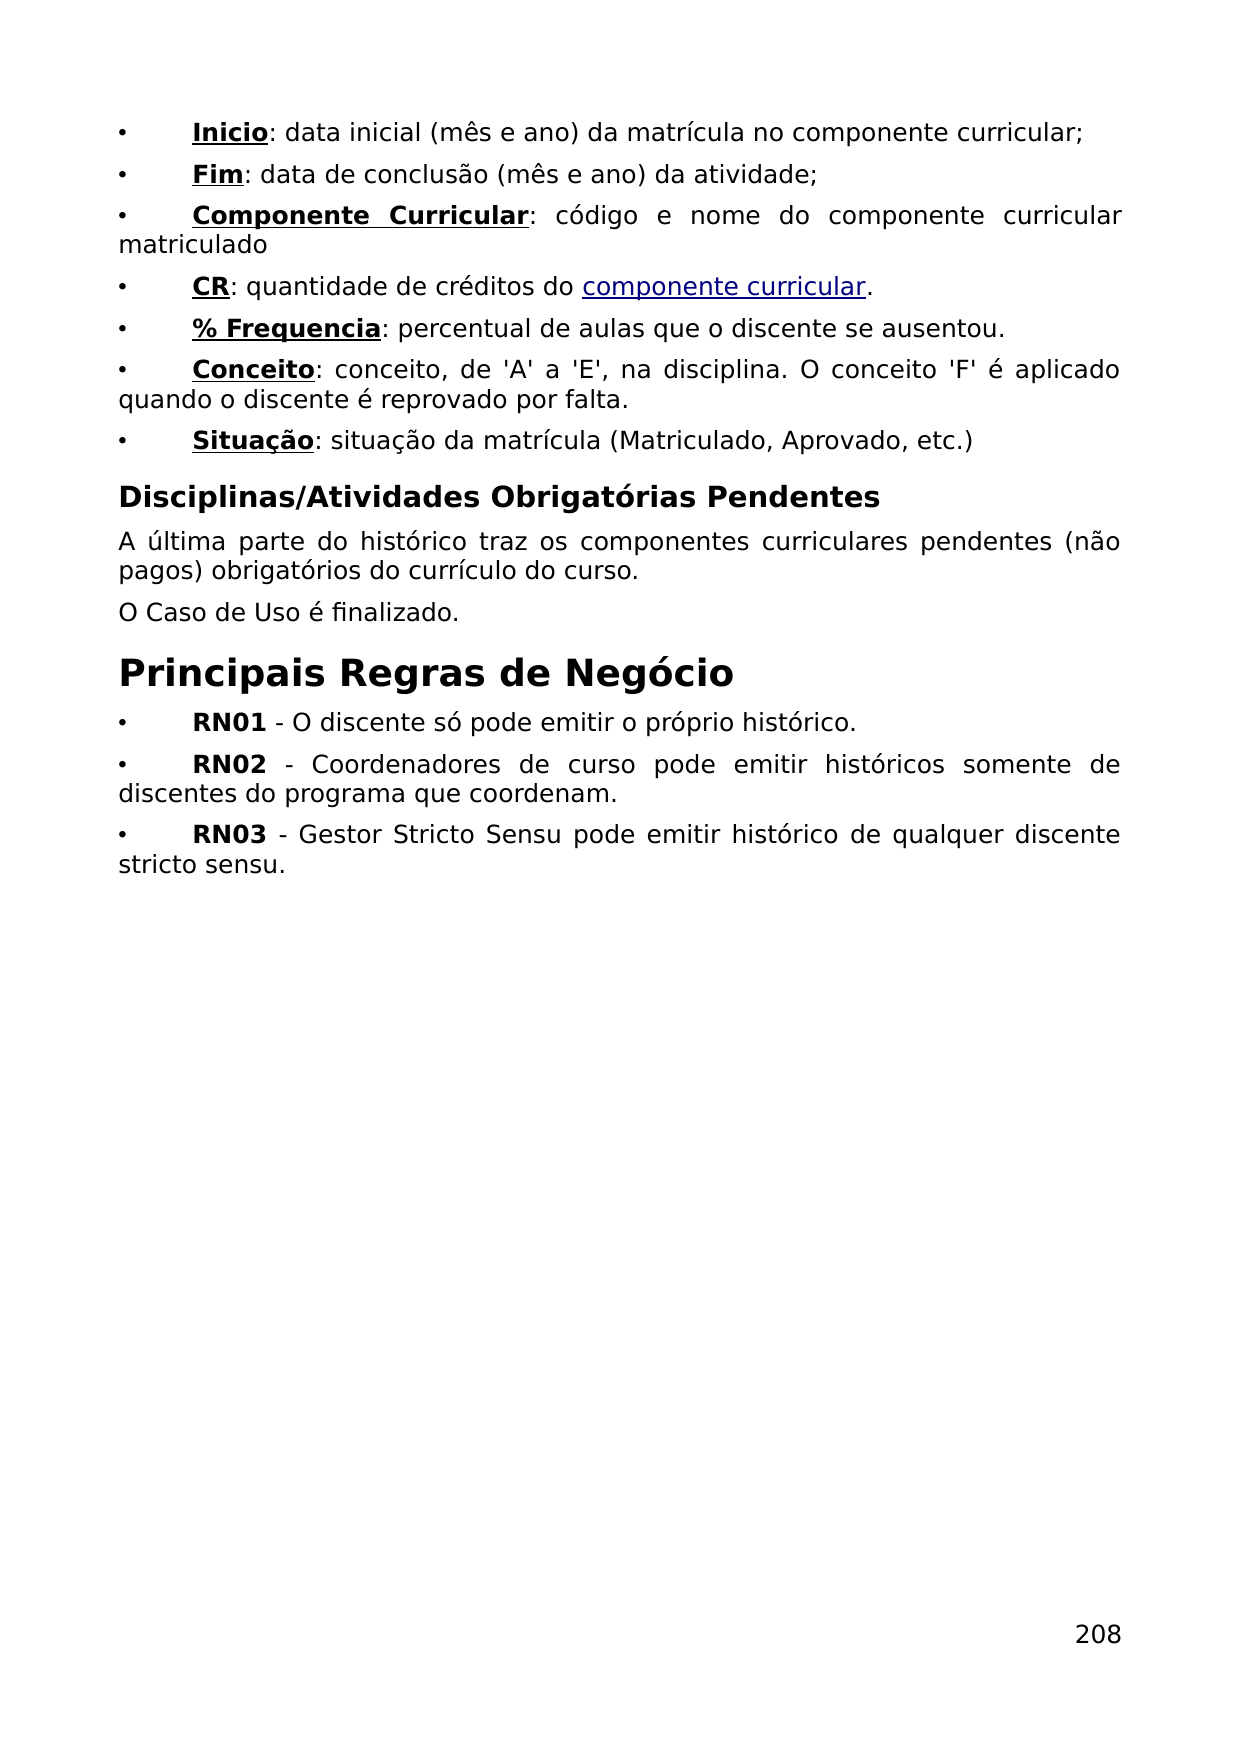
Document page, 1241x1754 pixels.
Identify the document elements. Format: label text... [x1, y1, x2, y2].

list RN02 - Coordenadores de curso pode emitir históricos somente de discentes do programa que coordenam. [118, 750, 1122, 808]
list Inicio: data inicial (mês e ano) da matrícula no componente curricular; [118, 118, 1122, 147]
list RN01 - O discente só pode emitir o próprio histórico. [118, 708, 1122, 737]
list Componente Curricular: código e nome do componente curricular matriculado [118, 201, 1122, 260]
subtitle Disciplinas/Atividades Obrigatórias Pendentes [118, 481, 1122, 514]
subtitle Principais Regras de Negócio [118, 652, 1122, 696]
list Situação: situação da matrícula (Matriculado, Aprovado, etc.) [118, 426, 1122, 456]
list Fim: data de conclusão (mês e ano) da atividade; [118, 160, 1122, 189]
list CR: quantidade de créditos do componente curricular. [118, 272, 1122, 301]
text O Caso de Uso é finalizado. [118, 598, 1122, 627]
text A última parte do histórico traz os componentes curriculares pendentes (não pagos) obrigatórios do currículo do curso. [118, 527, 1122, 585]
list % Frequencia: percentual de aulas que o discente se ausentou. [118, 314, 1122, 343]
list Conceito: conceito, de 'A' a 'E', na disciplina. O conceito 'F' é aplicado quando o discente é reprovado por falta. [118, 356, 1122, 414]
list RN03 - Gestor Stricto Sensu pode emitir histórico de qualquer discente stricto sensu. [118, 821, 1122, 879]
